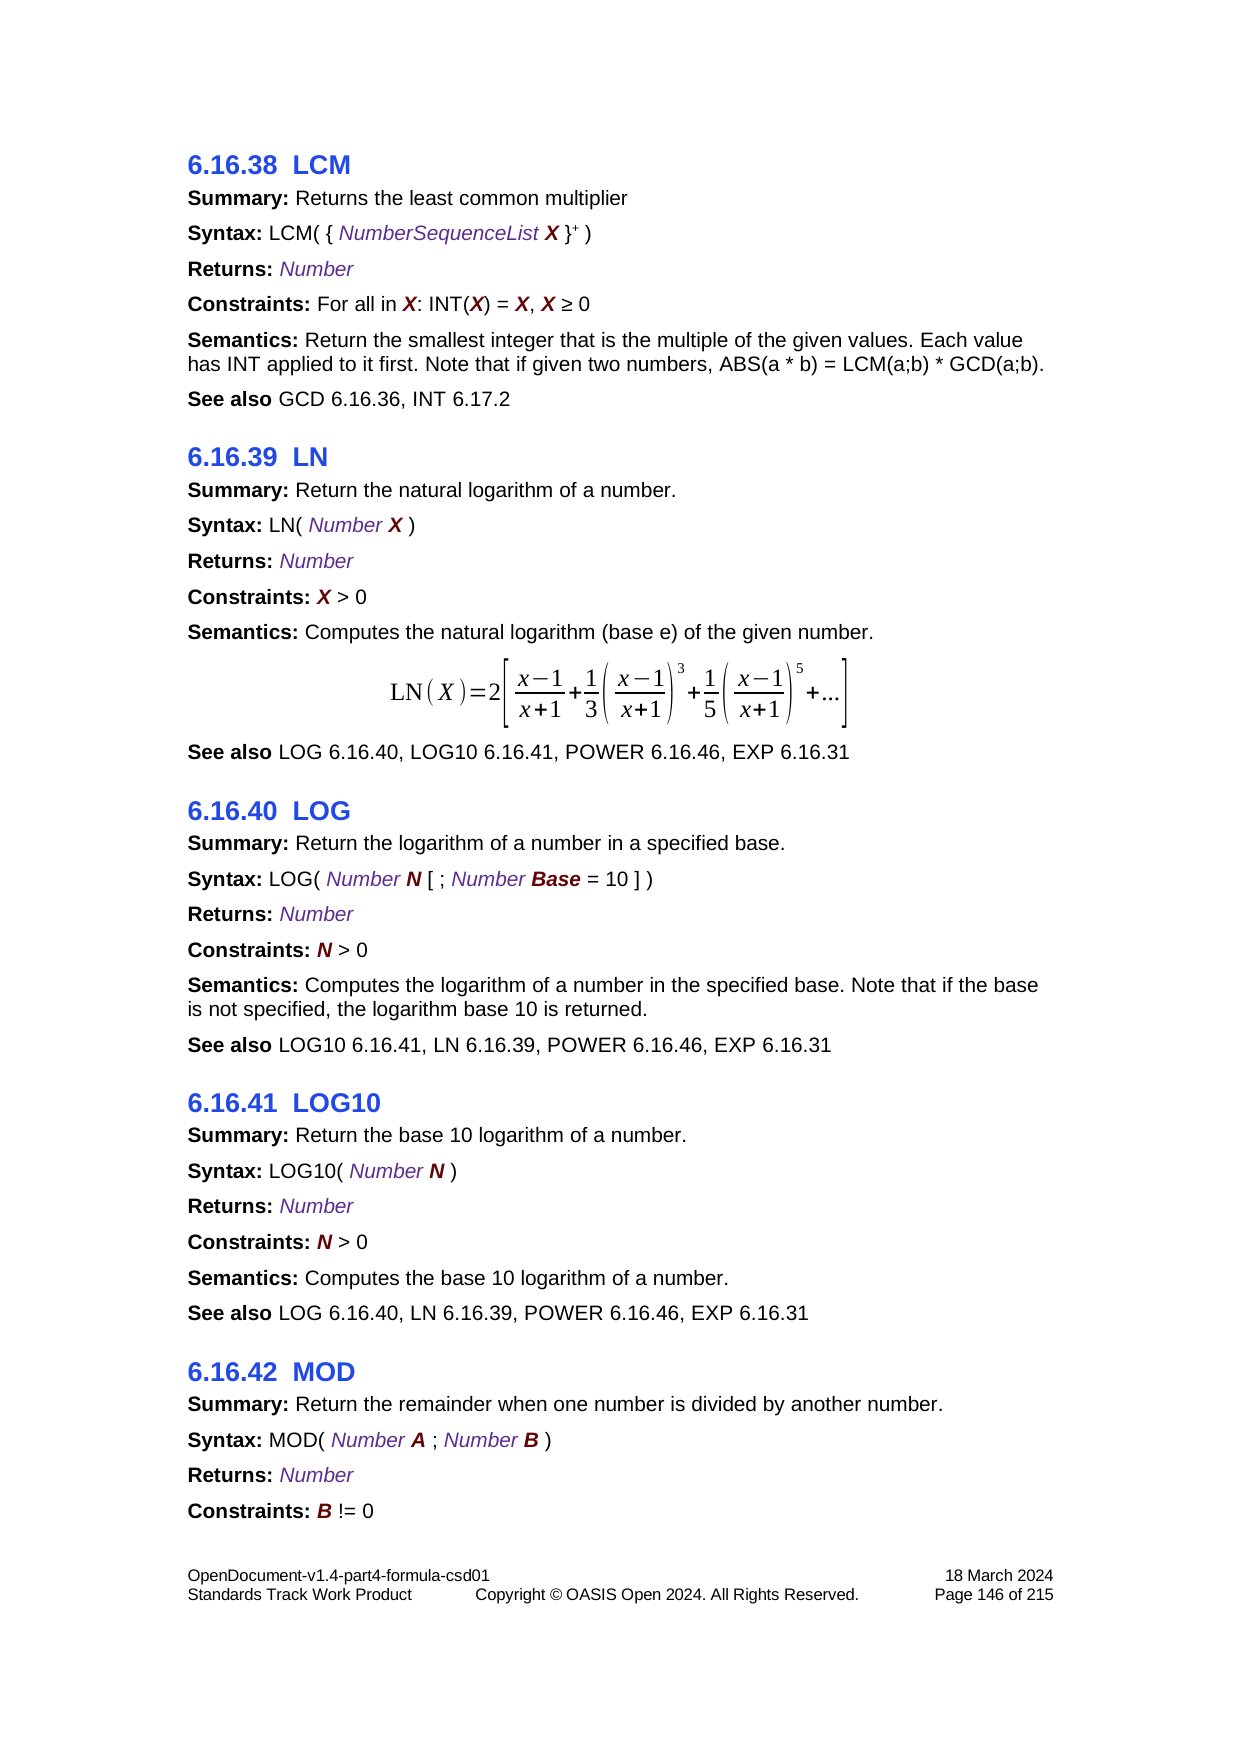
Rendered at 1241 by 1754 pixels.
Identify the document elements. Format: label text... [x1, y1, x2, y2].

text See also LOG10 6.16.41, LN 6.16.39, POWER 6.16.46, EXP 6.16.31 [187, 1033, 1053, 1057]
text See also GCD 6.16.36, INT 6.17.2 [187, 388, 1053, 411]
text Semantics: Computes the base 10 logarithm of a number. [187, 1266, 1053, 1290]
text Constraints: B != 0 [187, 1499, 1053, 1523]
text Semantics: Computes the natural logarithm (base e) of the given number. [187, 621, 1053, 644]
text Returns: Number [187, 1195, 1053, 1218]
text Summary: Return the base 10 logarithm of a number. [187, 1124, 1053, 1147]
text See also LOG 6.16.40, LN 6.16.39, POWER 6.16.46, EXP 6.16.31 [187, 1302, 1053, 1325]
text Constraints: For all in X: INT(X) = X, X ≥ 0 [187, 293, 1053, 316]
text Syntax: LN( Number X ) [187, 514, 1053, 537]
subtitle LN [187, 442, 1053, 472]
text Syntax: LOG10( Number N ) [187, 1159, 1053, 1183]
subtitle LOG10 [187, 1088, 1053, 1118]
subtitle LOG [187, 795, 1053, 825]
text Returns: Number [187, 903, 1053, 926]
subtitle LCM [187, 150, 1053, 180]
subtitle MOD [187, 1356, 1053, 1386]
text Constraints: N > 0 [187, 1231, 1053, 1254]
text Constraints: N > 0 [187, 938, 1053, 962]
text Constraints: X > 0 [187, 585, 1053, 609]
text Returns: Number [187, 549, 1053, 573]
text Syntax: LCM( { NumberSequenceList X }+ ) [187, 222, 1053, 245]
text See also LOG 6.16.40, LOG10 6.16.41, POWER 6.16.46, EXP 6.16.31 [187, 741, 1053, 764]
text Returns: Number [187, 257, 1053, 281]
text Summary: Return the logarithm of a number in a specified base. [187, 831, 1053, 855]
text Syntax: LOG( Number N [ ; Number Base = 10 ] ) [187, 867, 1053, 891]
text Syntax: MOD( Number A ; Number B ) [187, 1428, 1053, 1452]
text Semantics: Return the smallest integer that is the multiple of the given values. Each value has INT applied to it first. Note that if given two numbers, ABS(a * b) = LCM(a;b) * GCD(a;b). [187, 328, 1053, 376]
text Returns: Number [187, 1464, 1053, 1487]
text Summary: Return the remainder when one number is divided by another number. [187, 1392, 1053, 1416]
text Summary: Return the natural logarithm of a number. [187, 478, 1053, 502]
text Semantics: Computes the logarithm of a number in the specified base. Note that if the base is not specified, the logarithm base 10 is returned. [187, 974, 1053, 1021]
text Summary: Returns the least common multiplier [187, 186, 1053, 209]
